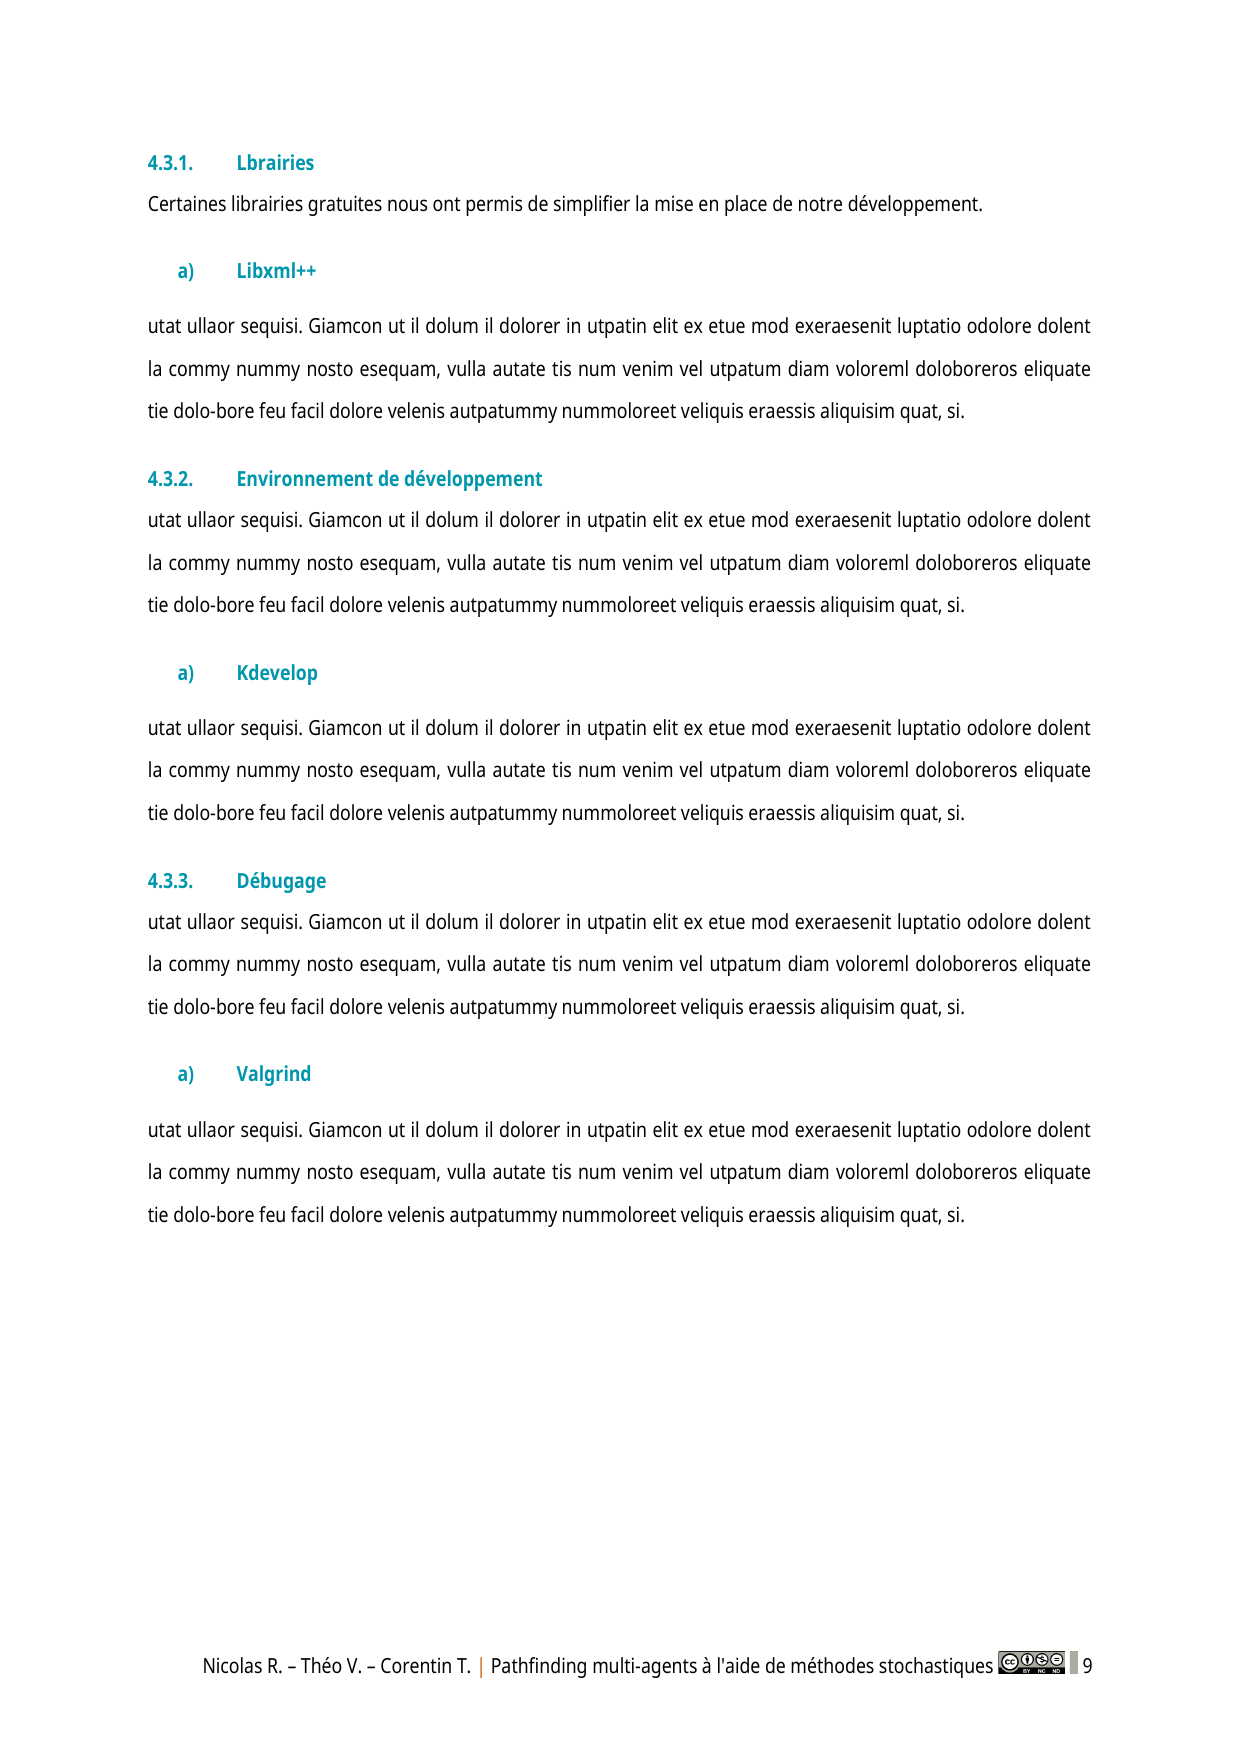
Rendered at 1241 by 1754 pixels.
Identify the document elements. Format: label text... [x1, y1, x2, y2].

subtitle Libxml++ [177, 256, 1092, 285]
subtitle Lbrairies [148, 148, 1092, 176]
text utat ullaor sequisi. Giamcon ut il dolum il dolorer in utpatin elit ex etue mod exeraesenit luptatio odolore dolent la commy nummy nosto esequam, vulla autate tis num venim vel utpatum diam voloreml doloboreros eliquate tie dolo-bore feu facil dolore velenis autpatummy nummoloreet veliquis eraessis aliquisim quat, si. [148, 907, 1092, 1020]
text Certaines librairies gratuites nous ont permis de simplifier la mise en place de notre développement. [148, 189, 1092, 217]
text utat ullaor sequisi. Giamcon ut il dolum il dolorer in utpatin elit ex etue mod exeraesenit luptatio odolore dolent la commy nummy nosto esequam, vulla autate tis num venim vel utpatum diam voloreml doloboreros eliquate tie dolo-bore feu facil dolore velenis autpatummy nummoloreet veliquis eraessis aliquisim quat, si. [148, 1115, 1092, 1228]
subtitle Environnement de développement [148, 464, 1092, 493]
subtitle Valgrind [177, 1059, 1092, 1088]
text utat ullaor sequisi. Giamcon ut il dolum il dolorer in utpatin elit ex etue mod exeraesenit luptatio odolore dolent la commy nummy nosto esequam, vulla autate tis num venim vel utpatum diam voloreml doloboreros eliquate tie dolo-bore feu facil dolore velenis autpatummy nummoloreet veliquis eraessis aliquisim quat, si. [148, 713, 1092, 827]
subtitle Débugage [148, 866, 1092, 894]
text utat ullaor sequisi. Giamcon ut il dolum il dolorer in utpatin elit ex etue mod exeraesenit luptatio odolore dolent la commy nummy nosto esequam, vulla autate tis num venim vel utpatum diam voloreml doloboreros eliquate tie dolo-bore feu facil dolore velenis autpatummy nummoloreet veliquis eraessis aliquisim quat, si. [148, 505, 1092, 619]
subtitle Kdevelop [177, 658, 1092, 686]
picture [998, 1651, 1065, 1674]
picture [1069, 1651, 1078, 1674]
text utat ullaor sequisi. Giamcon ut il dolum il dolorer in utpatin elit ex etue mod exeraesenit luptatio odolore dolent la commy nummy nosto esequam, vulla autate tis num venim vel utpatum diam voloreml doloboreros eliquate tie dolo-bore feu facil dolore velenis autpatummy nummoloreet veliquis eraessis aliquisim quat, si. [148, 311, 1092, 425]
